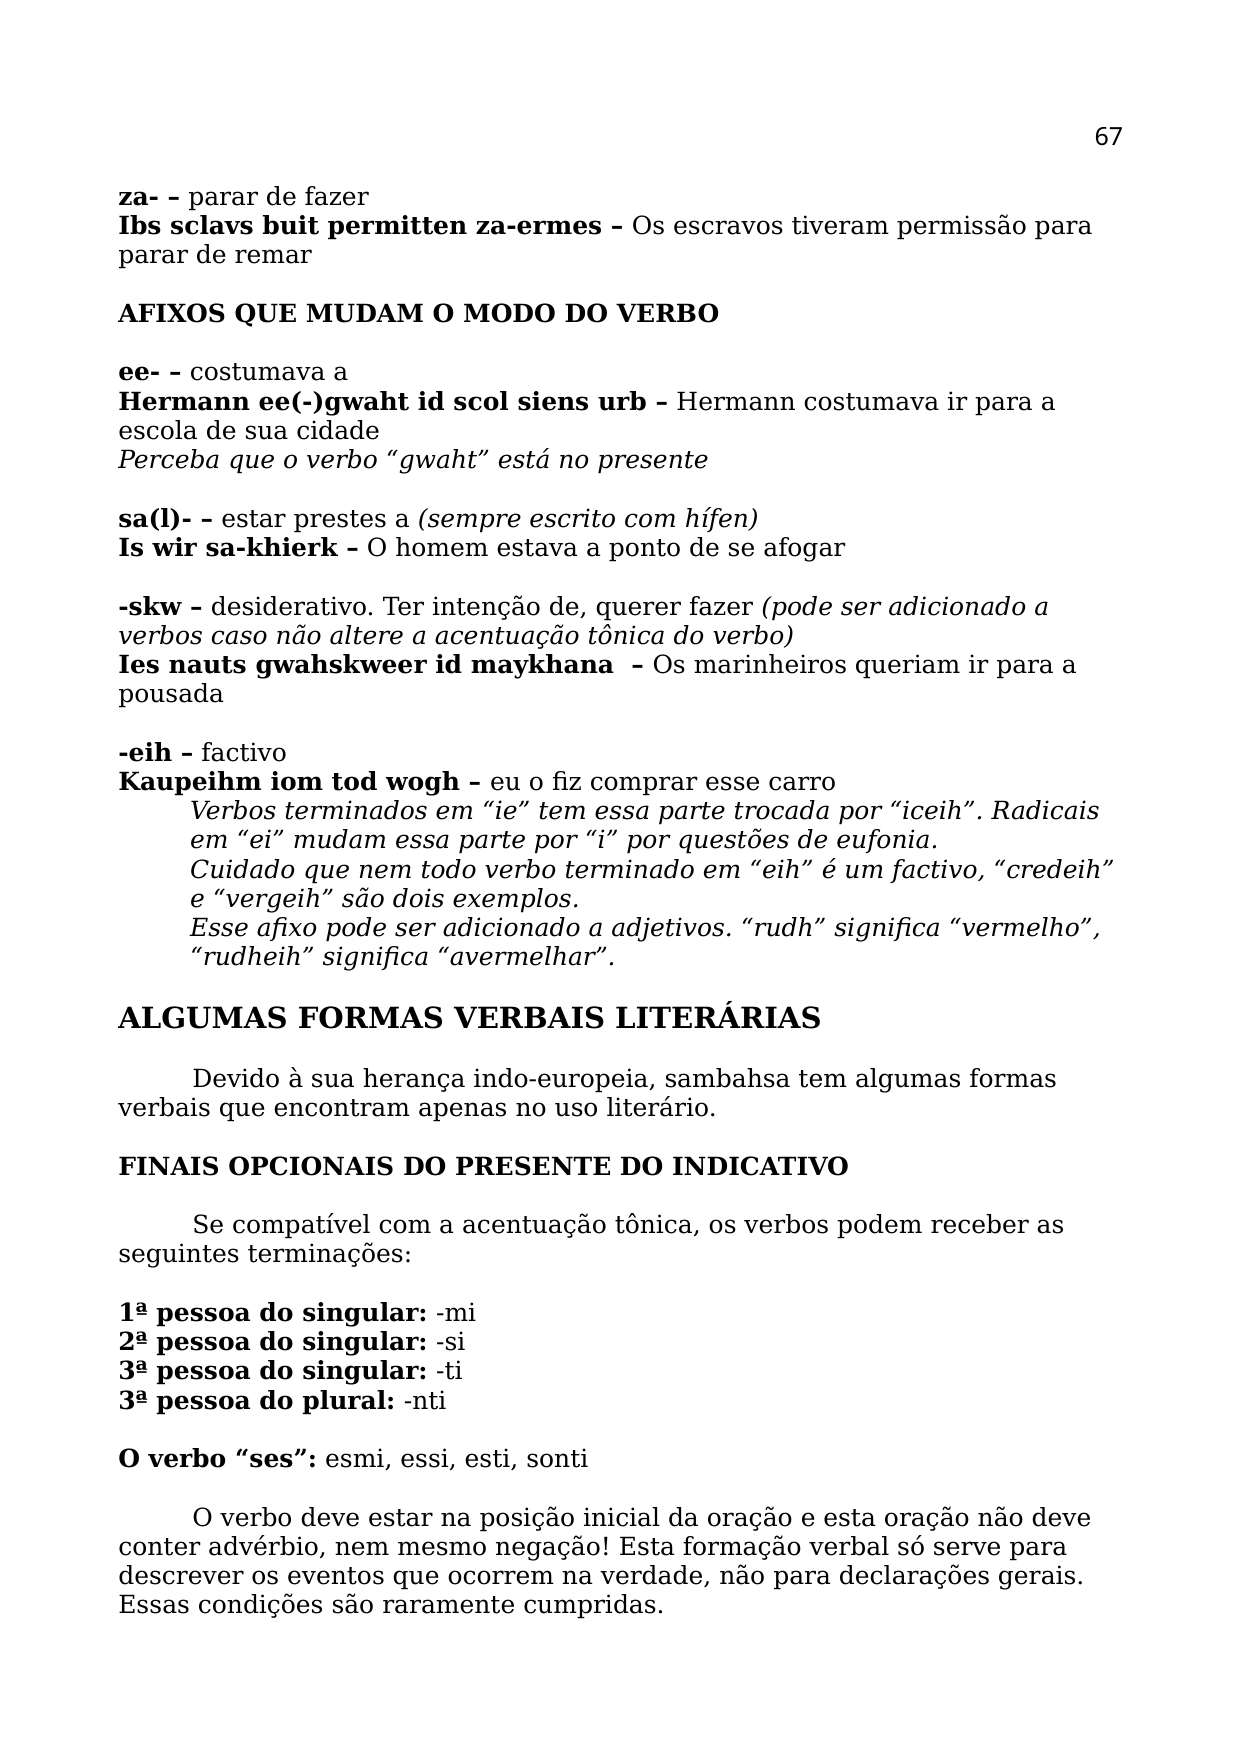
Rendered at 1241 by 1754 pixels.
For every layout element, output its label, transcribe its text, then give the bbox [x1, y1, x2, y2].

text Perceba que o verbo “gwaht” está no presente [118, 445, 1123, 474]
text Ibs sclavs buit permitten za-ermes – Os escravos tiveram permissão para parar de remar [118, 211, 1123, 269]
text Verbos terminados em “ie” tem essa parte trocada por “iceih”. Radicais em “ei” mudam essa parte por “i” por questões de eufonia. [190, 796, 1123, 855]
subtitle FINAIS OPCIONAIS DO PRESENTE DO INDICATIVO [118, 1152, 1123, 1181]
text -eih – factivo [118, 738, 1123, 767]
text sa(l)- – estar prestes a (sempre escrito com hífen) [118, 503, 1123, 533]
text 3ª pessoa do plural: -nti [118, 1386, 1123, 1415]
text 2ª pessoa do singular: -si [118, 1327, 1123, 1356]
subtitle ALGUMAS FORMAS VERBAIS LITERÁRIAS [118, 1001, 1123, 1035]
text -skw – desiderativo. Ter intenção de, querer fazer (pode ser adicionado a verbos caso não altere a acentuação tônica do verbo) [118, 591, 1123, 650]
text 3ª pessoa do singular: -ti [118, 1356, 1123, 1386]
text Esse afixo pode ser adicionado a adjetivos. “rudh” significa “vermelho”, “rudheih” significa “avermelhar”. [190, 913, 1123, 971]
text Ies nauts gwahskweer id maykhana – Os marinheiros queriam ir para a pousada [118, 650, 1123, 708]
text Is wir sa-khierk – O homem estava a ponto de se afogar [118, 533, 1123, 562]
text Kaupeihm iom tod wogh – eu o fiz comprar esse carro [118, 767, 1123, 796]
text O verbo “ses”: esmi, essi, esti, sonti [118, 1444, 1123, 1474]
text Se compatível com a acentuação tônica, os verbos podem receber as seguintes terminações: [118, 1210, 1123, 1268]
text 1ª pessoa do singular: -mi [118, 1298, 1123, 1327]
text za- – parar de fazer [118, 182, 1123, 211]
text Hermann ee(-)gwaht id scol siens urb – Hermann costumava ir para a escola de sua cidade [118, 387, 1123, 445]
subtitle AFIXOS QUE MUDAM O MODO DO VERBO [118, 299, 1123, 328]
text O verbo deve estar na posição inicial da oração e esta oração não deve conter advérbio, nem mesmo negação! Esta formação verbal só serve para descrever os eventos que ocorrem na verdade, não para declarações gerais. Essas condições são raramente cumpridas. [118, 1503, 1123, 1619]
text ee- – costumava a [118, 357, 1123, 387]
text Cuidado que nem todo verbo terminado em “eih” é um factivo, “credeih” e “vergeih” são dois exemplos. [190, 855, 1123, 913]
text Devido à sua herança indo-europeia, sambahsa tem algumas formas verbais que encontram apenas no uso literário. [118, 1064, 1123, 1122]
